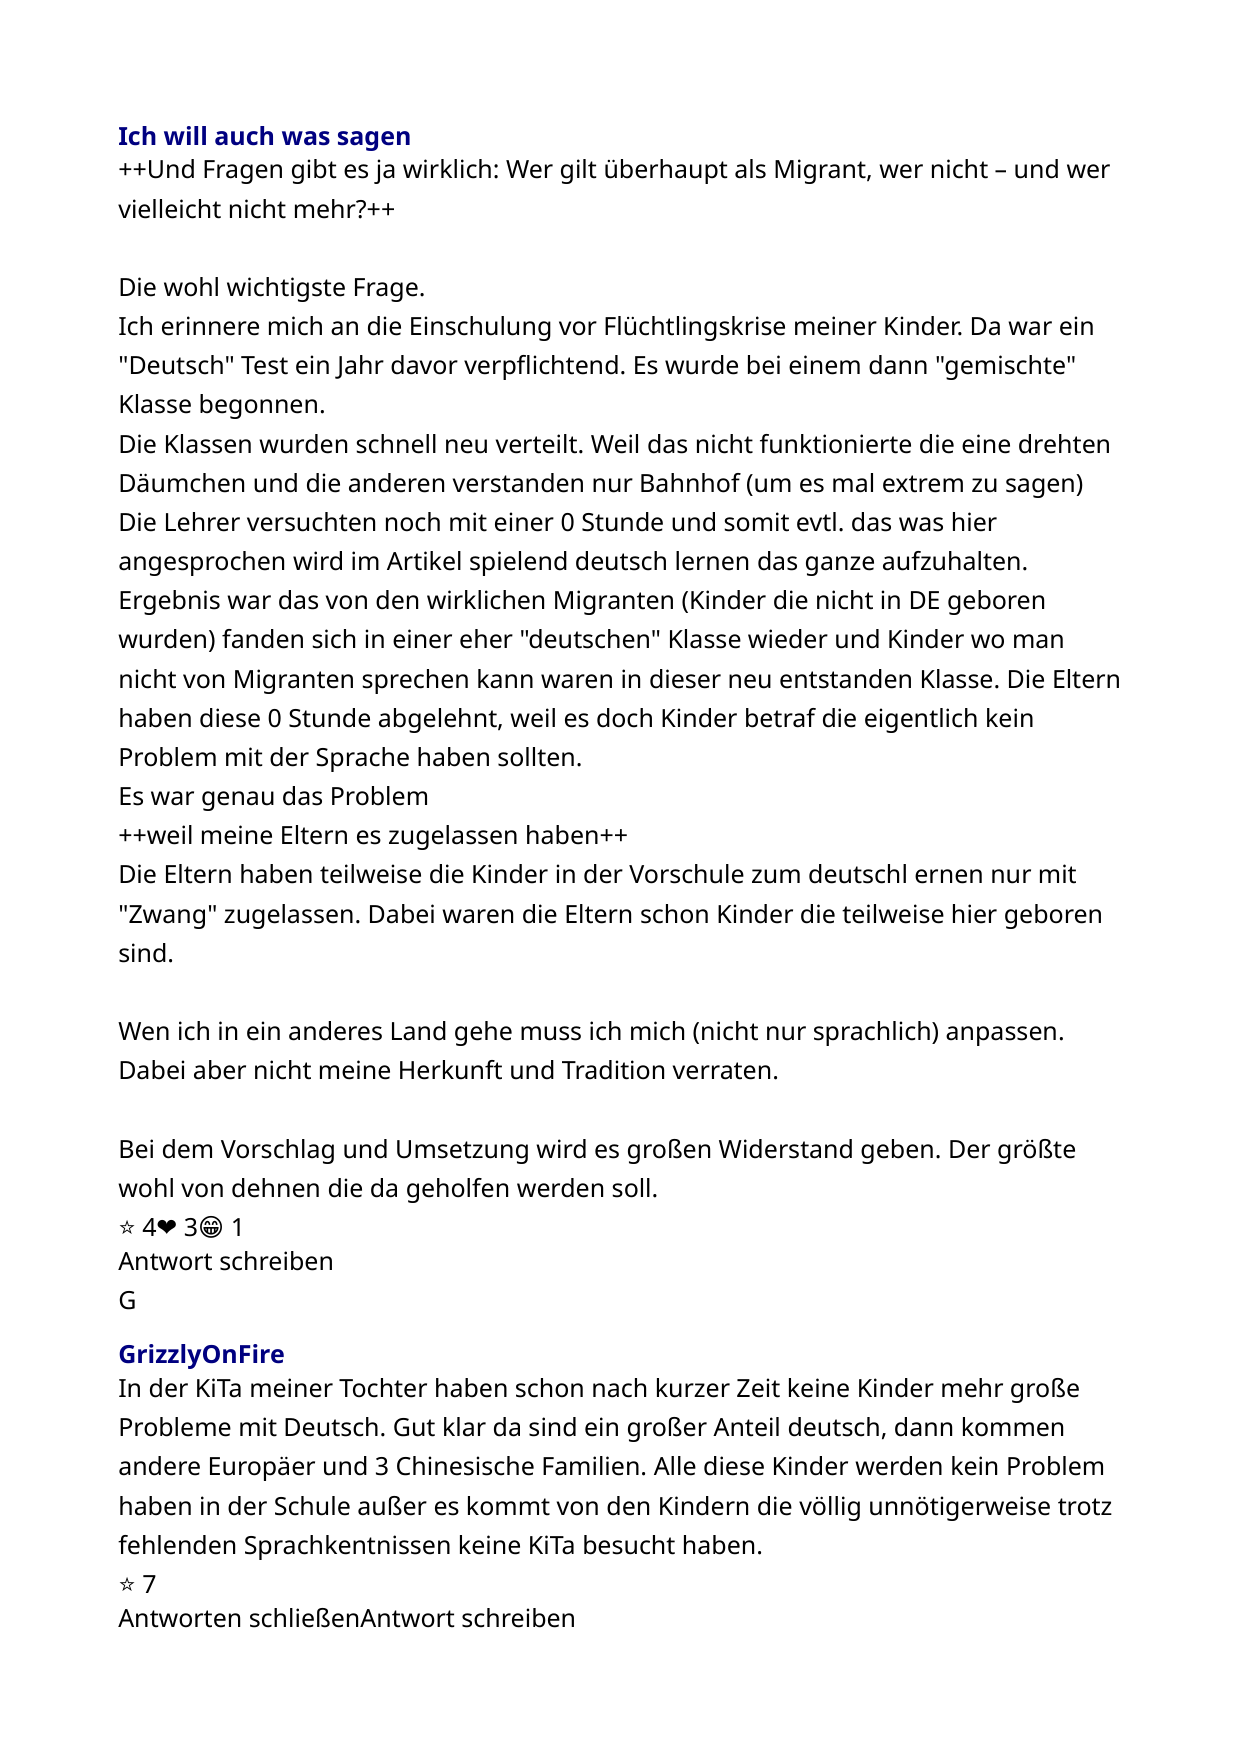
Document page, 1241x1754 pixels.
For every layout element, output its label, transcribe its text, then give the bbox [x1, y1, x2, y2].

text In der KiTa meiner Tochter haben schon nach kurzer Zeit keine Kinder mehr große Probleme mit Deutsch. Gut klar da sind ein großer Anteil deutsch, dann kommen andere Europäer und 3 Chinesische Familien. Alle diese Kinder werden kein Problem haben in der Schule außer es kommt von den Kindern die völlig unnötigerweise trotz fehlenden Sprachkentnissen keine KiTa besucht haben. [118, 1371, 1122, 1561]
subtitle Ich will auch was sagen [118, 118, 1122, 152]
text ++Und Fragen gibt es ja wirklich: Wer gilt überhaupt als Migrant, wer nicht – und wer vielleicht nicht mehr?++ Die wohl wichtigste Frage. Ich erinnere mich an die Einschulung vor Flüchtlingskrise meiner Kinder. Da war ein "Deutsch" Test ein Jahr davor verpflichtend. Es wurde bei einem dann "gemischte" Klasse begonnen. Die Klassen wurden schnell neu verteilt. Weil das nicht funktionierte die eine drehten Däumchen und die anderen verstanden nur Bahnhof (um es mal extrem zu sagen) Die Lehrer versuchten noch mit einer 0 Stunde und somit evtl. das was hier angesprochen wird im Artikel spielend deutsch lernen das ganze aufzuhalten. Ergebnis war das von den wirklichen Migranten (Kinder die nicht in DE geboren wurden) fanden sich in einer eher "deutschen" Klasse wieder und Kinder wo man nicht von Migranten sprechen kann waren in dieser neu entstanden Klasse. Die Eltern haben diese 0 Stunde abgelehnt, weil es doch Kinder betraf die eigentlich kein Problem mit der Sprache haben sollten. Es war genau das Problem ++weil meine Eltern es zugelassen haben++ Die Eltern haben teilweise die Kinder in der Vorschule zum deutschl ernen nur mit "Zwang" zugelassen. Dabei waren die Eltern schon Kinder die teilweise hier geboren sind. Wen ich in ein anderes Land gehe muss ich mich (nicht nur sprachlich) anpassen. Dabei aber nicht meine Herkunft und Tradition verraten. Bei dem Vorschlag und Umsetzung wird es großen Widerstand geben. Der größte wohl von dehnen die da geholfen werden soll. [118, 152, 1122, 1204]
text ⭐️ 7 [118, 1567, 1122, 1601]
text G [118, 1283, 1122, 1317]
text Antwort schreiben [118, 1244, 1122, 1278]
text Antworten schließenAntwort schreiben [118, 1601, 1122, 1635]
subtitle GrizzlyOnFire [118, 1337, 1122, 1371]
text ⭐️ 4❤️ 3😁 1 [118, 1210, 1122, 1244]
